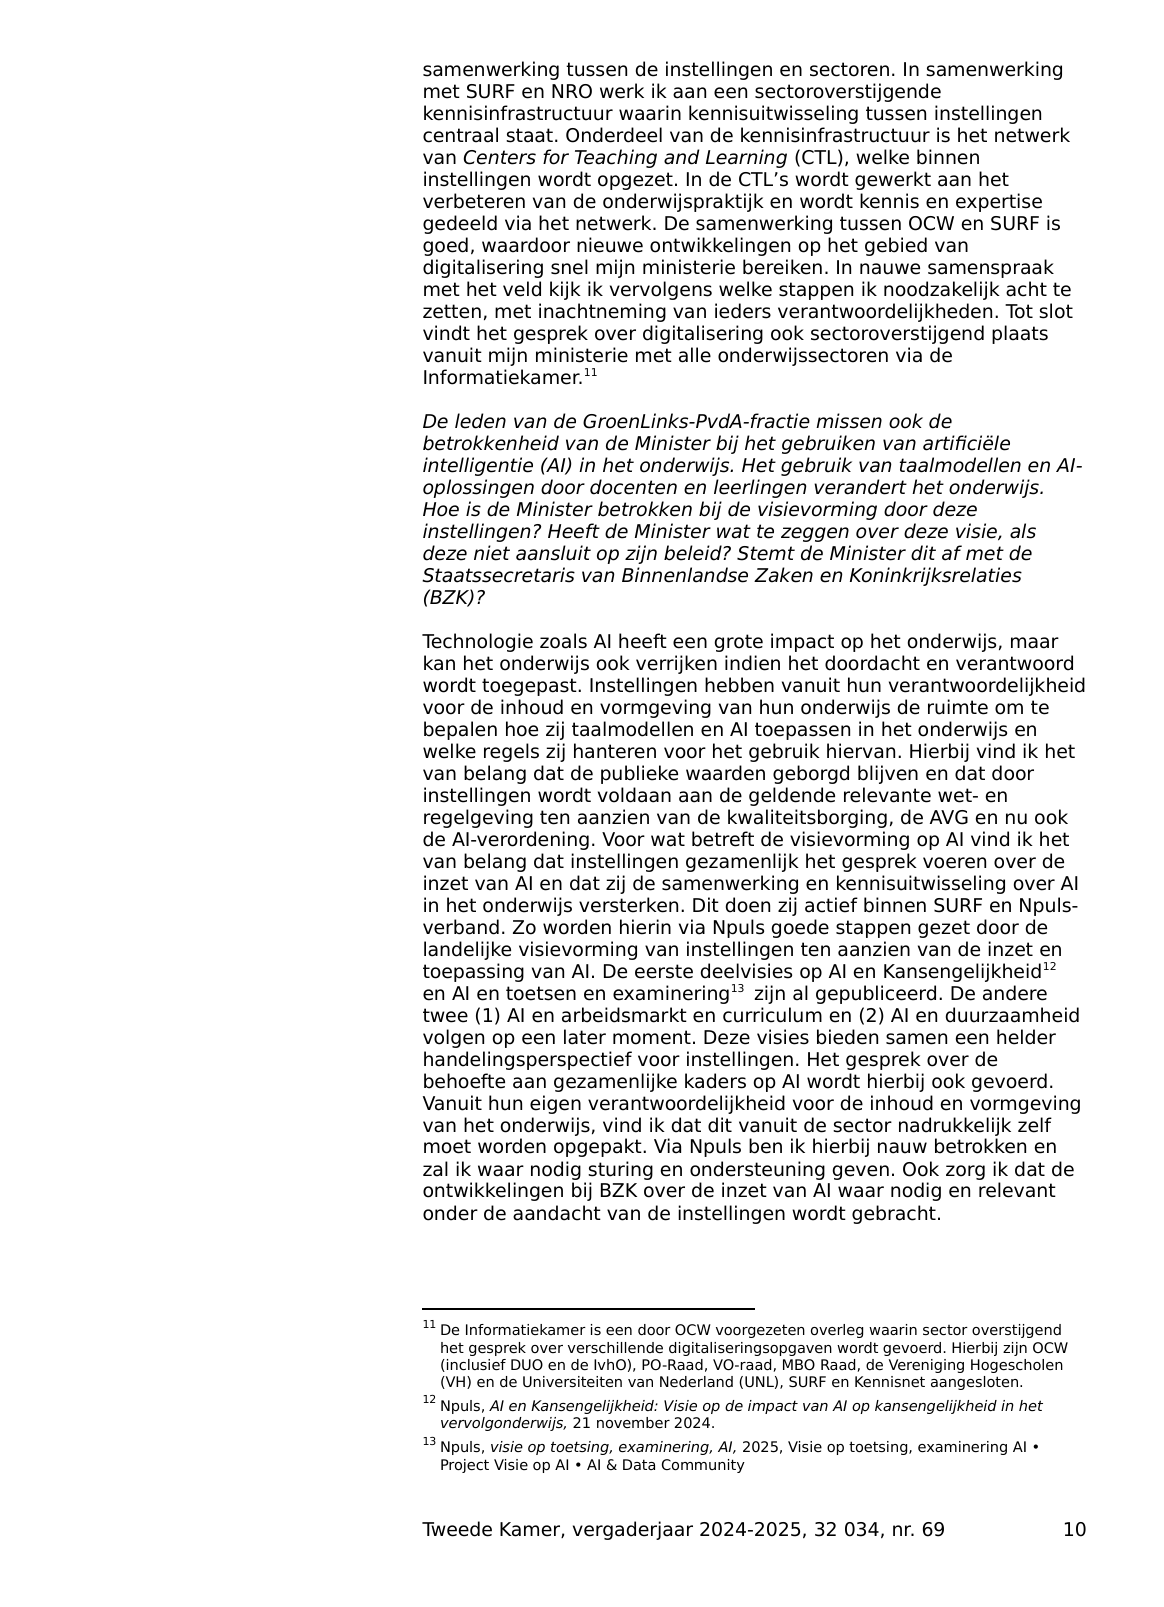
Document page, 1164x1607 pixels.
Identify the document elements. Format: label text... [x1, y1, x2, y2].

text De Informatiekamer is een door OCW voorgezeten overleg waarin sector overstijgend het gesprek over verschillende digitaliseringsopgaven wordt gevoerd. Hierbij zijn OCW (inclusief DUO en de IvhO), PO-Raad, VO-raad, MBO Raad, de Vereniging Hogescholen (VH) en de Universiteiten van Nederland (UNL), SURF en Kennisnet aangesloten. [422, 1318, 1087, 1391]
text Npuls, visie op toetsing, examinering, AI, 2025, Visie op toetsing, examinering AI • Project Visie op AI • AI & Data Community [422, 1435, 1087, 1474]
text samenwerking tussen de instellingen en sectoren. In samenwerking met SURF en NRO werk ik aan een sectoroverstijgende kennisinfrastructuur waarin kennisuitwisseling tussen instellingen centraal staat. Onderdeel van de kennisinfrastructuur is het netwerk van Centers for Teaching and Learning (CTL), welke binnen instellingen wordt opgezet. In de CTL’s wordt gewerkt aan het verbeteren van de onderwijspraktijk en wordt kennis en expertise gedeeld via het netwerk. De samenwerking tussen OCW en SURF is goed, waardoor nieuwe ontwikkelingen op het gebied van digitalisering snel mijn ministerie bereiken. In nauwe samenspraak met het veld kijk ik vervolgens welke stappen ik noodzakelijk acht te zetten, met inachtneming van ieders verantwoordelijkheden. Tot slot vindt het gesprek over digitalisering ook sectoroverstijgend plaats vanuit mijn ministerie met alle onderwijssectoren via de Informatiekamer. [422, 59, 1087, 389]
text Npuls, AI en Kansengelijkheid: Visie op de impact van AI op kansengelijkheid in het vervolgonderwijs, 21 november 2024. [422, 1393, 1087, 1432]
text De leden van de GroenLinks-PvdA-fractie missen ook de betrokkenheid van de Minister bij het gebruiken van artificiële intelligentie (AI) in het onderwijs. Het gebruik van taalmodellen en AI-oplossingen door docenten en leerlingen verandert het onderwijs. Hoe is de Minister betrokken bij de visievorming door deze instellingen? Heeft de Minister wat te zeggen over deze visie, als deze niet aansluit op zijn beleid? Stemt de Minister dit af met de Staatssecretaris van Binnenlandse Zaken en Koninkrijksrelaties (BZK)? [422, 411, 1087, 609]
text Technologie zoals AI heeft een grote impact op het onderwijs, maar kan het onderwijs ook verrijken indien het doordacht en verantwoord wordt toegepast. Instellingen hebben vanuit hun verantwoordelijkheid voor de inhoud en vormgeving van hun onderwijs de ruimte om te bepalen hoe zij taalmodellen en AI toepassen in het onderwijs en welke regels zij hanteren voor het gebruik hiervan. Hierbij vind ik het van belang dat de publieke waarden geborgd blijven en dat door instellingen wordt voldaan aan de geldende relevante wet- en regelgeving ten aanzien van de kwaliteitsborging, de AVG en nu ook de AI-verordening. Voor wat betreft de visievorming op AI vind ik het van belang dat instellingen gezamenlijk het gesprek voeren over de inzet van AI en dat zij de samenwerking en kennisuitwisseling over AI in het onderwijs versterken. Dit doen zij actief binnen SURF en Npuls-verband. Zo worden hierin via Npuls goede stappen gezet door de landelijke visievorming van instellingen ten aanzien van de inzet en toepassing van AI. De eerste deelvisies op AI en Kansengelijkheid en AI en toetsen en examinering zijn al gepubliceerd. De andere twee (1) AI en arbeidsmarkt en curriculum en (2) AI en duurzaamheid volgen op een later moment. Deze visies bieden samen een helder handelingsperspectief voor instellingen. Het gesprek over de behoefte aan gezamenlijke kaders op AI wordt hierbij ook gevoerd. Vanuit hun eigen verantwoordelijkheid voor de inhoud en vormgeving van het onderwijs, vind ik dat dit vanuit de sector nadrukkelijk zelf moet worden opgepakt. Via Npuls ben ik hierbij nauw betrokken en zal ik waar nodig sturing en ondersteuning geven. Ook zorg ik dat de ontwikkelingen bij BZK over de inzet van AI waar nodig en relevant onder de aandacht van de instellingen wordt gebracht. [422, 631, 1087, 1224]
